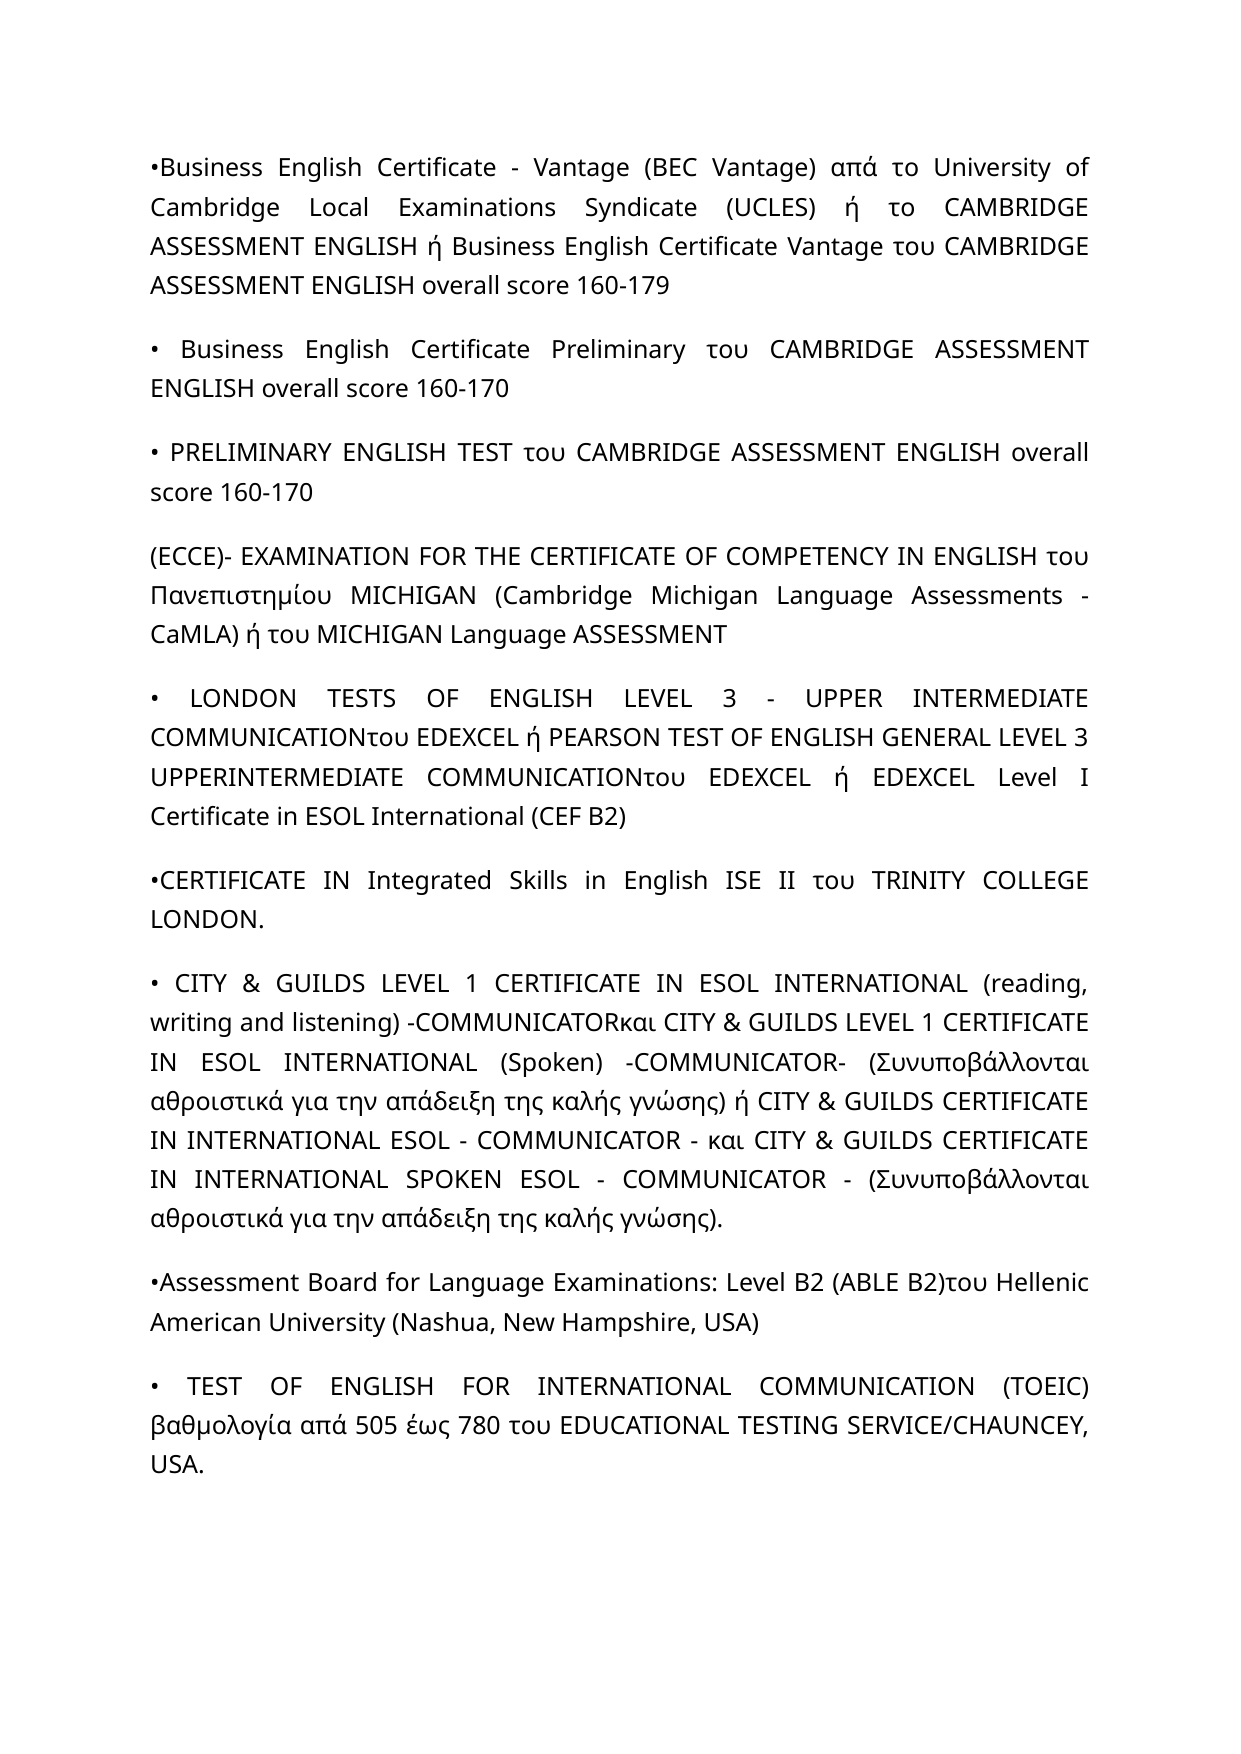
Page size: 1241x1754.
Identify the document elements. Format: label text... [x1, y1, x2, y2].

text •Business English Certificate - Vantage (BEC Vantage) απά το University of Cambridge Local Examinations Syndicate (UCLES) ή το CAMBRIDGE ASSESSMENT ENGLISH ή Business English Certificate Vantage του CAMBRIDGE ASSESSMENT ENGLISH overall score 160-179 [150, 150, 1090, 302]
text • PRELIMINARY ENGLISH TEST του CAMBRIDGE ASSESSMENT ENGLISH overall score 160-170 [150, 435, 1090, 508]
text • LONDON TESTS OF ENGLISH LEVEL 3 - UPPER INTERMEDIATE COMMUNICATIONτου EDEXCEL ή PEARSON TEST OF ENGLISH GENERAL LEVEL 3 UPPERINTERMEDIATE COMMUNICATIONτου EDEXCEL ή EDEXCEL Level I Certificate in ESOL International (CEF B2) [150, 681, 1090, 832]
text •Assessment Board for Language Examinations: Level B2 (ABLE B2)του Hellenic American University (Nashua, New Hampshire, USA) [150, 1265, 1090, 1338]
text • CITY & GUILDS LEVEL 1 CERTIFICATE IN ESOL INTERNATIONAL (reading, writing and listening) -COMMUNICATORκαι CITY & GUILDS LEVEL 1 CERTIFICATE IN ESOL INTERNATIONAL (Spoken) -COMMUNICATOR- (Συνυποβάλλονται αθροιστικά για την απάδειξη της καλής γνώσης) ή CITY & GUILDS CERTIFICATE IN INTERNATIONAL ESOL - COMMUNICATOR - και CITY & GUILDS CERTIFICATE IN INTERNATIONAL SPOKEN ESOL - COMMUNICATOR - (Συνυποβάλλονται αθροιστικά για την απάδειξη της καλής γνώσης). [150, 966, 1090, 1235]
text • Business English Certificate Preliminary του CAMBRIDGE ASSESSMENT ENGLISH overall score 160-170 [150, 332, 1090, 405]
text • TEST OF ENGLISH FOR INTERNATIONAL COMMUNICATION (TOEIC) βαθμολογία απά 505 έως 780 του EDUCATIONAL TESTING SERVICE/CHAUNCEY, USA. [150, 1368, 1090, 1481]
text •CERTIFICATE IN Integrated Skills in English ISE II του TRINITY COLLEGE LONDON. [150, 862, 1090, 936]
text (ECCE)- EXAMINATION FOR THE CERTIFICATE OF COMPETENCY IN ENGLISH του Πανεπιστημίου MICHIGAN (Cambridge Michigan Language Assessments - CaMLA) ή του MICHIGAN Language ASSESSMENT [150, 538, 1090, 651]
